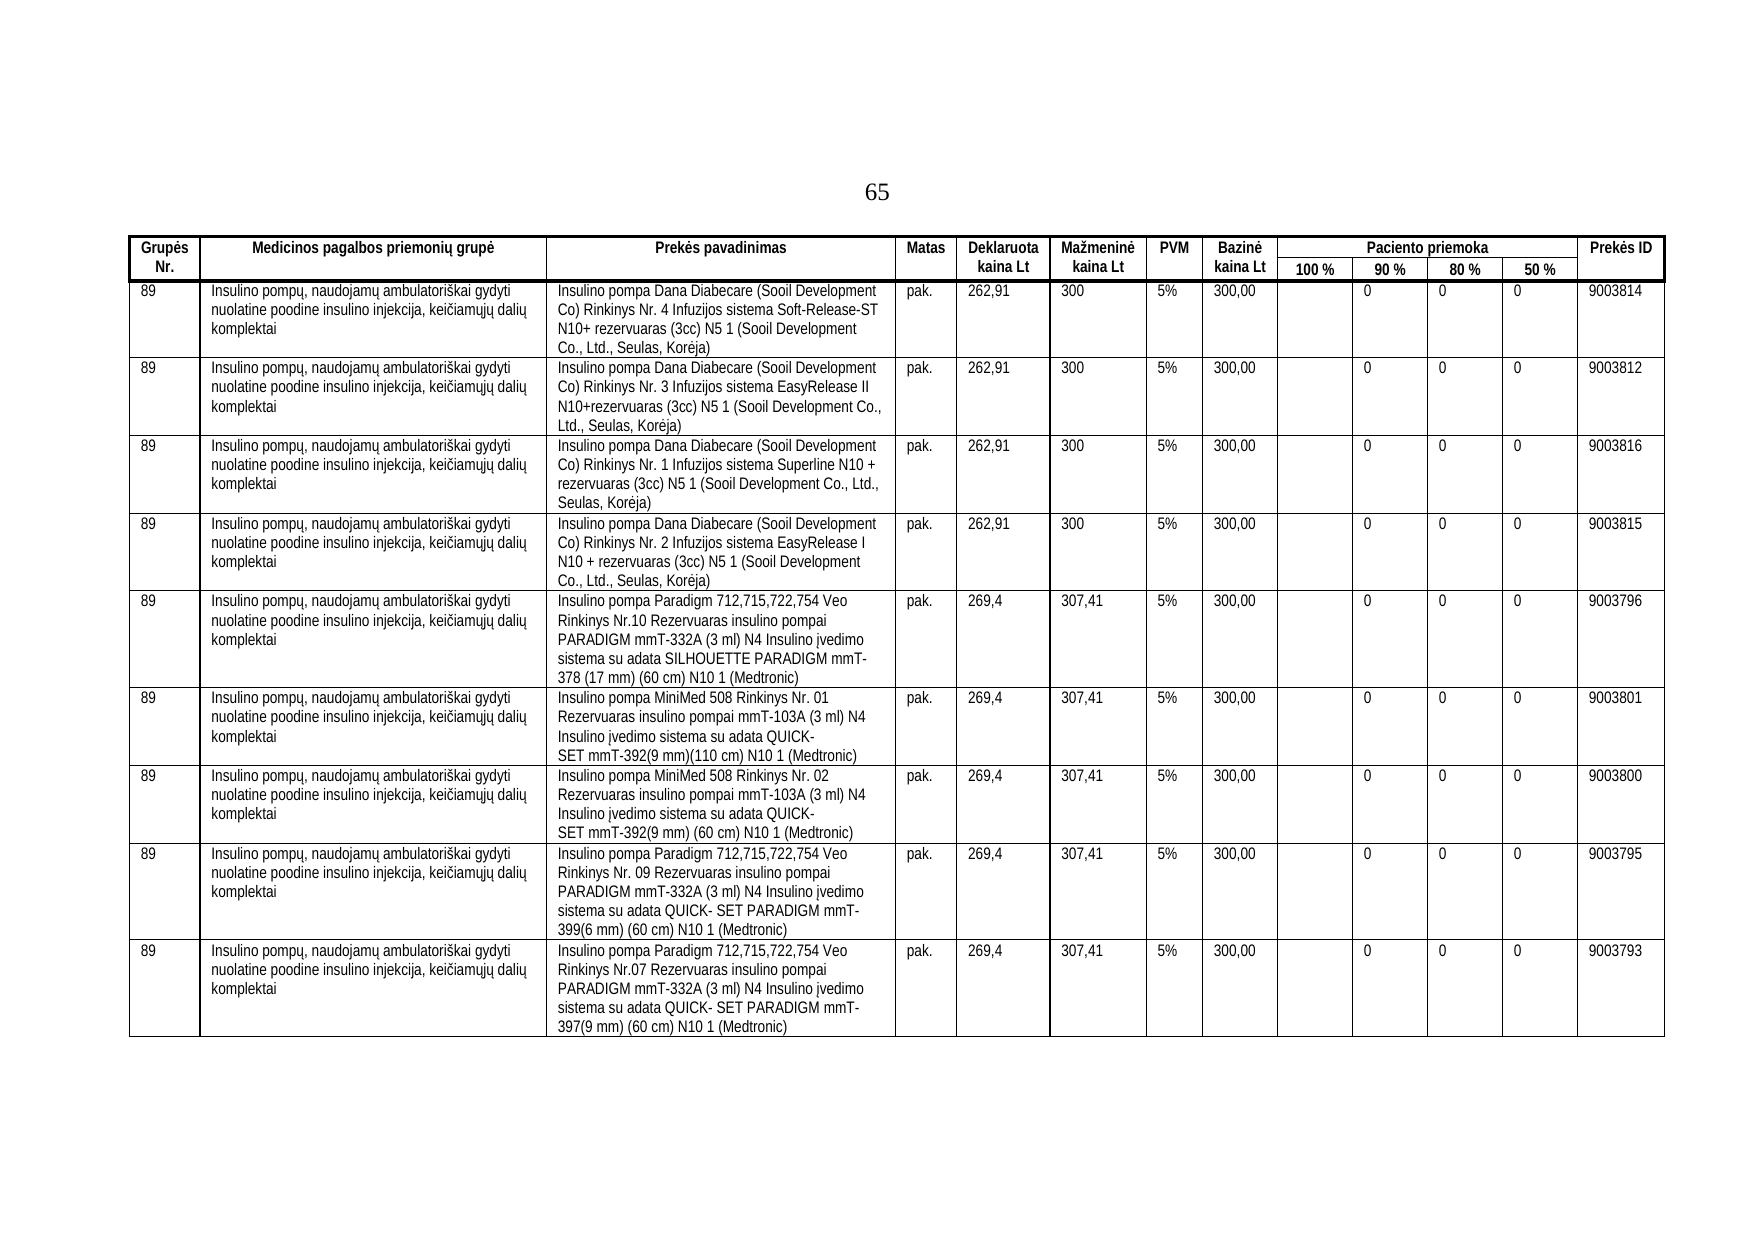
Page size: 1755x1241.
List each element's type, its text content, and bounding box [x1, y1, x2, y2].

table_cell pak. [896, 358, 956, 435]
table_cell pak. [896, 283, 956, 357]
table_cell [1278, 766, 1352, 842]
table_cell 0 [1503, 844, 1577, 939]
table_cell 89 [130, 844, 199, 939]
table_header Prekės pavadinimas [547, 238, 895, 279]
table_header Prekės ID [1578, 238, 1663, 279]
table_cell 300 [1051, 358, 1146, 435]
table_header Deklaruota kaina Lt [957, 238, 1049, 279]
table_cell Insulino pompa MiniMed 508 Rinkinys Nr. 02 Rezervuaras insulino pompai mmT-103A (3 ml) N4 Insulino įvedimo sistema su adata QUICK- SET mmT-392(9 mm) (60 cm) N10 1 (Medtronic) [547, 766, 895, 842]
table_cell 9003800 [1578, 766, 1664, 842]
table_header Bazinė kaina Lt [1203, 238, 1277, 279]
table_cell pak. [896, 940, 956, 1036]
table_cell 307,41 [1051, 844, 1146, 939]
table_cell 300,00 [1203, 940, 1277, 1036]
table_cell 100 % [1278, 258, 1352, 279]
table_cell Insulino pompa Paradigm 712,715,722,754 Veo Rinkinys Nr.10 Rezervuaras insulino pompai PARADIGM mmT-332A (3 ml) N4 Insulino įvedimo sistema su adata SILHOUETTE PARADIGM mmT-378 (17 mm) (60 cm) N10 1 (Medtronic) [547, 591, 895, 687]
table_cell 0 [1353, 766, 1427, 842]
table_cell pak. [896, 688, 956, 765]
table_cell 89 [130, 766, 199, 842]
table_cell 5% [1147, 591, 1202, 687]
table_cell 0 [1353, 940, 1427, 1036]
table_cell 9003793 [1578, 940, 1664, 1036]
table_cell 5% [1147, 514, 1202, 590]
table_cell 300,00 [1203, 766, 1277, 842]
table_cell Insulino pompa Paradigm 712,715,722,754 Veo Rinkinys Nr. 09 Rezervuaras insulino pompai PARADIGM mmT-332A (3 ml) N4 Insulino įvedimo sistema su adata QUICK- SET PARADIGM mmT-399(6 mm) (60 cm) N10 1 (Medtronic) [547, 844, 895, 939]
table_cell Insulino pompa Dana Diabecare (Sooil Development Co) Rinkinys Nr. 3 Infuzijos sistema EasyRelease II N10+rezervuaras (3cc) N5 1 (Sooil Development Co., Ltd., Seulas, Korėja) [547, 358, 895, 435]
table_cell 262,91 [957, 514, 1049, 590]
table_cell 0 [1428, 358, 1502, 435]
table_cell Insulino pompų, naudojamų ambulatoriškai gydyti nuolatine poodine insulino injekcija, keičiamųjų dalių komplektai [201, 688, 546, 765]
table_cell 89 [130, 283, 199, 357]
table_cell 90 % [1353, 258, 1427, 279]
table_header Mažmeninė kaina Lt [1051, 238, 1146, 279]
table_cell 0 [1353, 514, 1427, 590]
table_cell 80 % [1428, 258, 1502, 279]
table_cell pak. [896, 844, 956, 939]
table_cell 5% [1147, 940, 1202, 1036]
table_cell 300,00 [1203, 591, 1277, 687]
table_cell [1278, 358, 1352, 435]
table_cell 262,91 [957, 358, 1049, 435]
table_cell 0 [1428, 436, 1502, 512]
table_cell 9003816 [1578, 436, 1664, 512]
table_cell 5% [1147, 358, 1202, 435]
table_cell Insulino pompų, naudojamų ambulatoriškai gydyti nuolatine poodine insulino injekcija, keičiamųjų dalių komplektai [201, 844, 546, 939]
table_header Grupės Nr. [131, 238, 199, 279]
table_cell 89 [130, 688, 199, 765]
table_cell 9003795 [1578, 844, 1664, 939]
table_cell Insulino pompų, naudojamų ambulatoriškai gydyti nuolatine poodine insulino injekcija, keičiamųjų dalių komplektai [201, 514, 546, 590]
table_cell Insulino pompa Dana Diabecare (Sooil Development Co) Rinkinys Nr. 2 Infuzijos sistema EasyRelease I N10 + rezervuaras (3cc) N5 1 (Sooil Development Co., Ltd., Seulas, Korėja) [547, 514, 895, 590]
table_cell Insulino pompa Dana Diabecare (Sooil Development Co) Rinkinys Nr. 1 Infuzijos sistema Superline N10 + rezervuaras (3cc) N5 1 (Sooil Development Co., Ltd., Seulas, Korėja) [547, 436, 895, 512]
table_cell [1278, 436, 1352, 512]
table_cell 269,4 [957, 844, 1049, 939]
table_cell 0 [1353, 358, 1427, 435]
table_cell Insulino pompų, naudojamų ambulatoriškai gydyti nuolatine poodine insulino injekcija, keičiamųjų dalių komplektai [201, 766, 546, 842]
table_cell 269,4 [957, 940, 1049, 1036]
table_cell 262,91 [957, 436, 1049, 512]
table_cell 300,00 [1203, 358, 1277, 435]
table_cell 0 [1428, 688, 1502, 765]
table_cell 0 [1503, 940, 1577, 1036]
table_cell 262,91 [957, 283, 1049, 357]
table_cell 0 [1353, 436, 1427, 512]
table_header Paciento priemoka [1278, 238, 1577, 257]
table_cell 300 [1051, 436, 1146, 512]
table_cell 9003801 [1578, 688, 1664, 765]
table_cell Insulino pompa Dana Diabecare (Sooil Development Co) Rinkinys Nr. 4 Infuzijos sistema Soft-Release-ST N10+ rezervuaras (3cc) N5 1 (Sooil Development Co., Ltd., Seulas, Korėja) [547, 283, 895, 357]
table_header Matas [896, 238, 956, 279]
table_cell Insulino pompų, naudojamų ambulatoriškai gydyti nuolatine poodine insulino injekcija, keičiamųjų dalių komplektai [201, 591, 546, 687]
table_cell 0 [1428, 766, 1502, 842]
table_cell [1278, 688, 1352, 765]
table_cell 9003815 [1578, 514, 1664, 590]
table_cell 269,4 [957, 591, 1049, 687]
table_cell pak. [896, 436, 956, 512]
table_cell Insulino pompa Paradigm 712,715,722,754 Veo Rinkinys Nr.07 Rezervuaras insulino pompai PARADIGM mmT-332A (3 ml) N4 Insulino įvedimo sistema su adata QUICK- SET PARADIGM mmT-397(9 mm) (60 cm) N10 1 (Medtronic) [547, 940, 895, 1036]
table_cell 9003814 [1578, 283, 1664, 357]
table_cell 0 [1428, 591, 1502, 687]
table_cell 5% [1147, 688, 1202, 765]
table_cell Insulino pompų, naudojamų ambulatoriškai gydyti nuolatine poodine insulino injekcija, keičiamųjų dalių komplektai [201, 358, 546, 435]
table_cell 300 [1051, 514, 1146, 590]
table_cell 307,41 [1051, 940, 1146, 1036]
table_cell 0 [1353, 844, 1427, 939]
table_cell 269,4 [957, 688, 1049, 765]
table_cell 300,00 [1203, 436, 1277, 512]
table_cell [1278, 591, 1352, 687]
table_cell 0 [1503, 436, 1577, 512]
table_cell 0 [1428, 514, 1502, 590]
table_cell 0 [1503, 283, 1577, 357]
table_header PVM [1147, 238, 1202, 279]
table_cell 0 [1428, 283, 1502, 357]
table_cell Insulino pompų, naudojamų ambulatoriškai gydyti nuolatine poodine insulino injekcija, keičiamųjų dalių komplektai [201, 436, 546, 512]
table_header Medicinos pagalbos priemonių grupė [201, 238, 546, 279]
table_cell [1278, 844, 1352, 939]
table_cell pak. [896, 514, 956, 590]
table_cell 307,41 [1051, 591, 1146, 687]
table_cell 9003812 [1578, 358, 1664, 435]
table_cell 89 [130, 940, 199, 1036]
table_cell 50 % [1503, 258, 1577, 279]
table_cell 5% [1147, 436, 1202, 512]
table_cell 89 [130, 358, 199, 435]
table_cell 269,4 [957, 766, 1049, 842]
table_cell 5% [1147, 766, 1202, 842]
table_cell 0 [1428, 844, 1502, 939]
table_cell pak. [896, 766, 956, 842]
table_cell 0 [1353, 283, 1427, 357]
table_cell 300,00 [1203, 844, 1277, 939]
table_cell 300,00 [1203, 688, 1277, 765]
table_cell 89 [130, 514, 199, 590]
table_cell 5% [1147, 844, 1202, 939]
table_cell 0 [1503, 514, 1577, 590]
table_cell [1278, 940, 1352, 1036]
table_cell Insulino pompų, naudojamų ambulatoriškai gydyti nuolatine poodine insulino injekcija, keičiamųjų dalių komplektai [201, 283, 546, 357]
table_cell 0 [1503, 358, 1577, 435]
table_cell 307,41 [1051, 688, 1146, 765]
table_cell 0 [1428, 940, 1502, 1036]
table_cell 0 [1503, 591, 1577, 687]
table_cell pak. [896, 591, 956, 687]
table_cell 0 [1353, 688, 1427, 765]
table_cell 5% [1147, 283, 1202, 357]
table_cell 300 [1051, 283, 1146, 357]
table_cell [1278, 283, 1352, 357]
table_cell 89 [130, 591, 199, 687]
table_cell 0 [1503, 688, 1577, 765]
table_cell [1278, 514, 1352, 590]
table_cell Insulino pompų, naudojamų ambulatoriškai gydyti nuolatine poodine insulino injekcija, keičiamųjų dalių komplektai [201, 940, 546, 1036]
table_cell 0 [1353, 591, 1427, 687]
table_cell 300,00 [1203, 283, 1277, 357]
table_cell 0 [1503, 766, 1577, 842]
table_cell 307,41 [1051, 766, 1146, 842]
table_cell 89 [130, 436, 199, 512]
table_cell Insulino pompa MiniMed 508 Rinkinys Nr. 01 Rezervuaras insulino pompai mmT-103A (3 ml) N4 Insulino įvedimo sistema su adata QUICK- SET mmT-392(9 mm)(110 cm) N10 1 (Medtronic) [547, 688, 895, 765]
table_cell 300,00 [1203, 514, 1277, 590]
table_cell 9003796 [1578, 591, 1664, 687]
